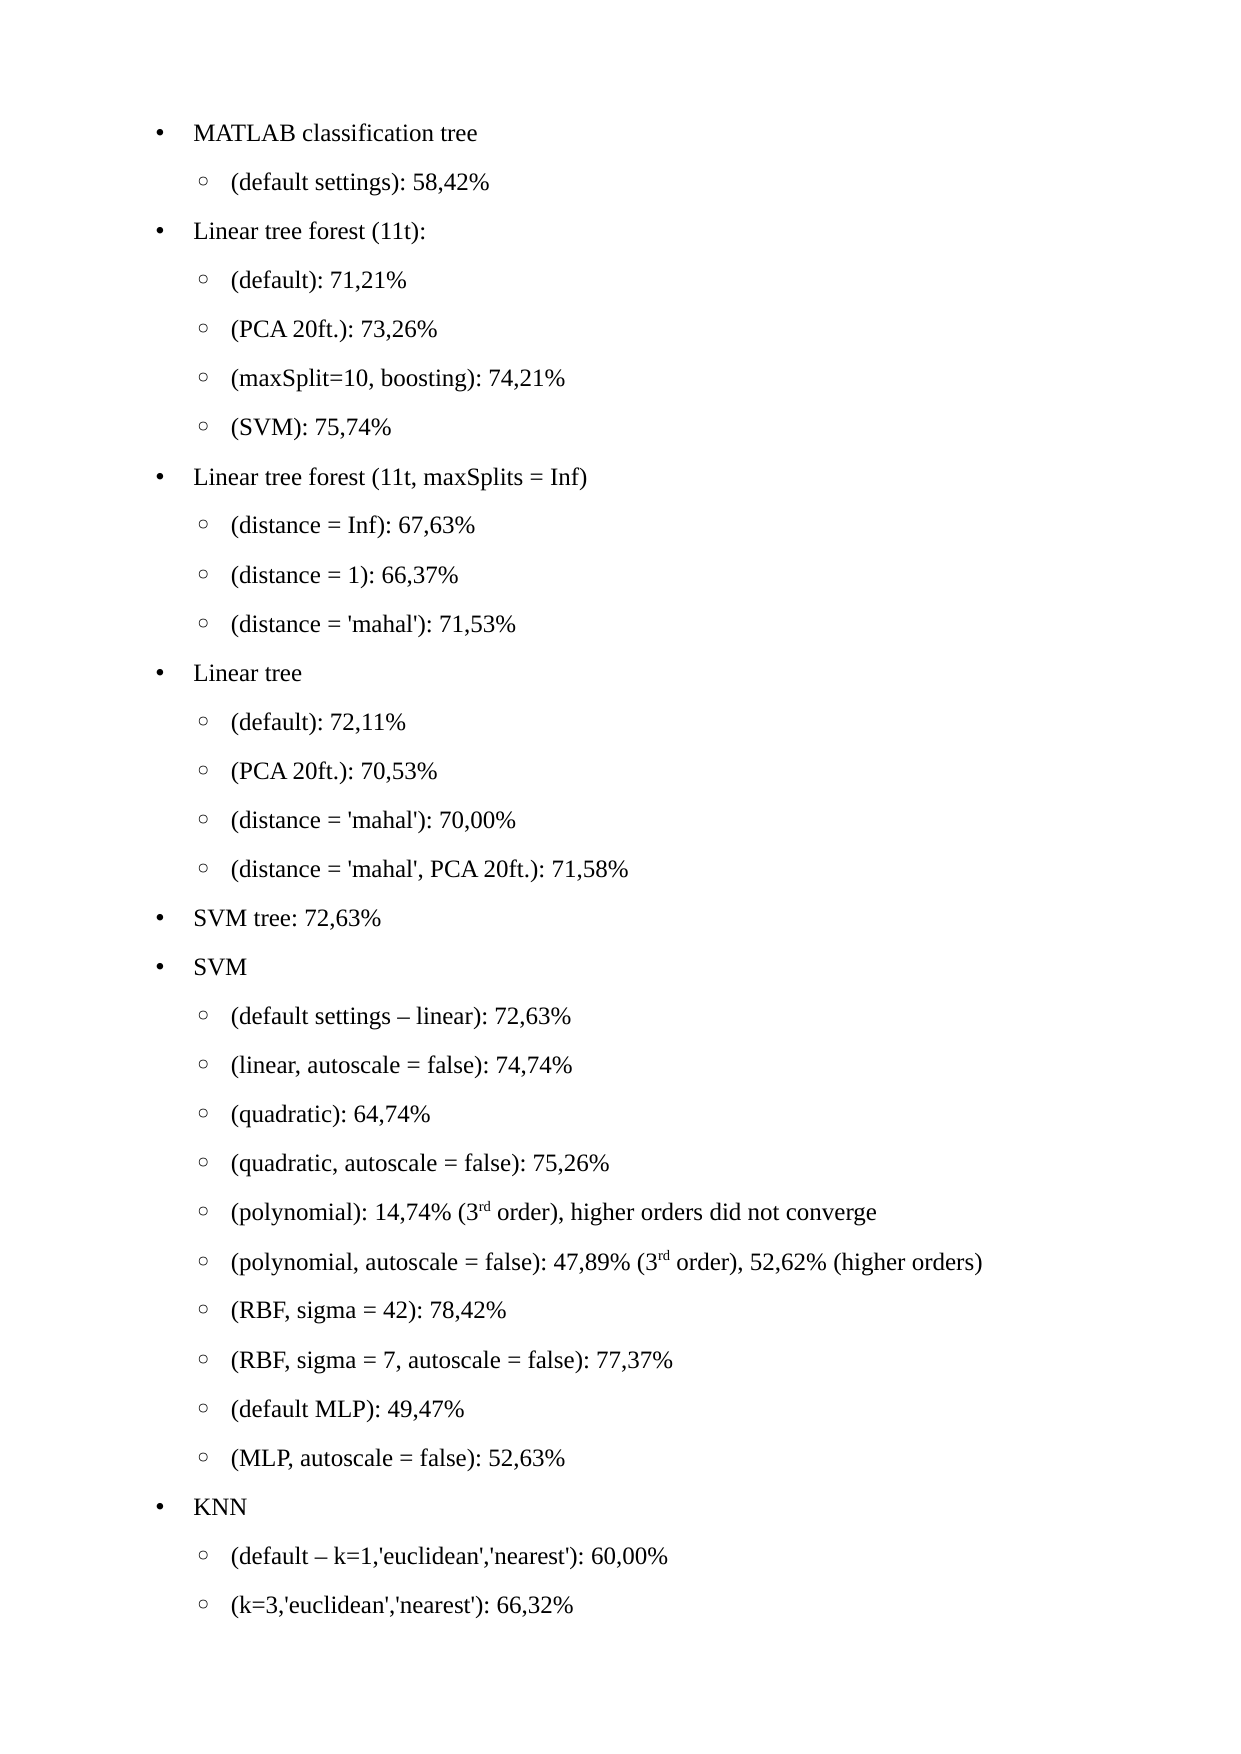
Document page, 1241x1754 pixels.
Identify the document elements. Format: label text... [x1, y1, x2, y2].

list (distance = 'mahal'): 71,53% [193, 609, 1122, 637]
list (linear, autoscale = false): 74,74% [193, 1050, 1122, 1079]
list (PCA 20ft.): 70,53% [193, 756, 1122, 785]
list SVM tree: 72,63% [156, 903, 1122, 932]
list Linear tree forest (11t, maxSplits = Inf) [156, 462, 1122, 490]
list (PCA 20ft.): 73,26% [193, 314, 1122, 343]
list (quadratic): 64,74% [193, 1099, 1122, 1128]
list (distance = Inf): 67,63% [193, 511, 1122, 539]
list KNN [156, 1492, 1122, 1521]
list Linear tree [156, 658, 1122, 687]
list (polynomial, autoscale = false): 47,89% (3rd order), 52,62% (higher orders) [193, 1247, 1122, 1275]
list (MLP, autoscale = false): 52,63% [193, 1443, 1122, 1472]
list (default – k=1,'euclidean','nearest'): 60,00% [193, 1541, 1122, 1570]
list (quadratic, autoscale = false): 75,26% [193, 1148, 1122, 1177]
list (default MLP): 49,47% [193, 1394, 1122, 1422]
list (maxSplit=10, boosting): 74,21% [193, 363, 1122, 392]
list (default): 72,11% [193, 707, 1122, 736]
list (distance = 'mahal'): 70,00% [193, 805, 1122, 834]
list (polynomial): 14,74% (3rd order), higher orders did not converge [193, 1197, 1122, 1226]
list (RBF, sigma = 42): 78,42% [193, 1296, 1122, 1324]
list (distance = 'mahal', PCA 20ft.): 71,58% [193, 854, 1122, 883]
list SVM [156, 952, 1122, 981]
list (default): 71,21% [193, 265, 1122, 294]
list (RBF, sigma = 7, autoscale = false): 77,37% [193, 1345, 1122, 1373]
list Linear tree forest (11t): [156, 216, 1122, 245]
list (SVM): 75,74% [193, 412, 1122, 441]
list MATLAB classification tree [156, 118, 1122, 147]
list (default settings – linear): 72,63% [193, 1001, 1122, 1030]
list (distance = 1): 66,37% [193, 560, 1122, 588]
list (default settings): 58,42% [193, 167, 1122, 196]
list (k=3,'euclidean','nearest'): 66,32% [193, 1590, 1122, 1619]
